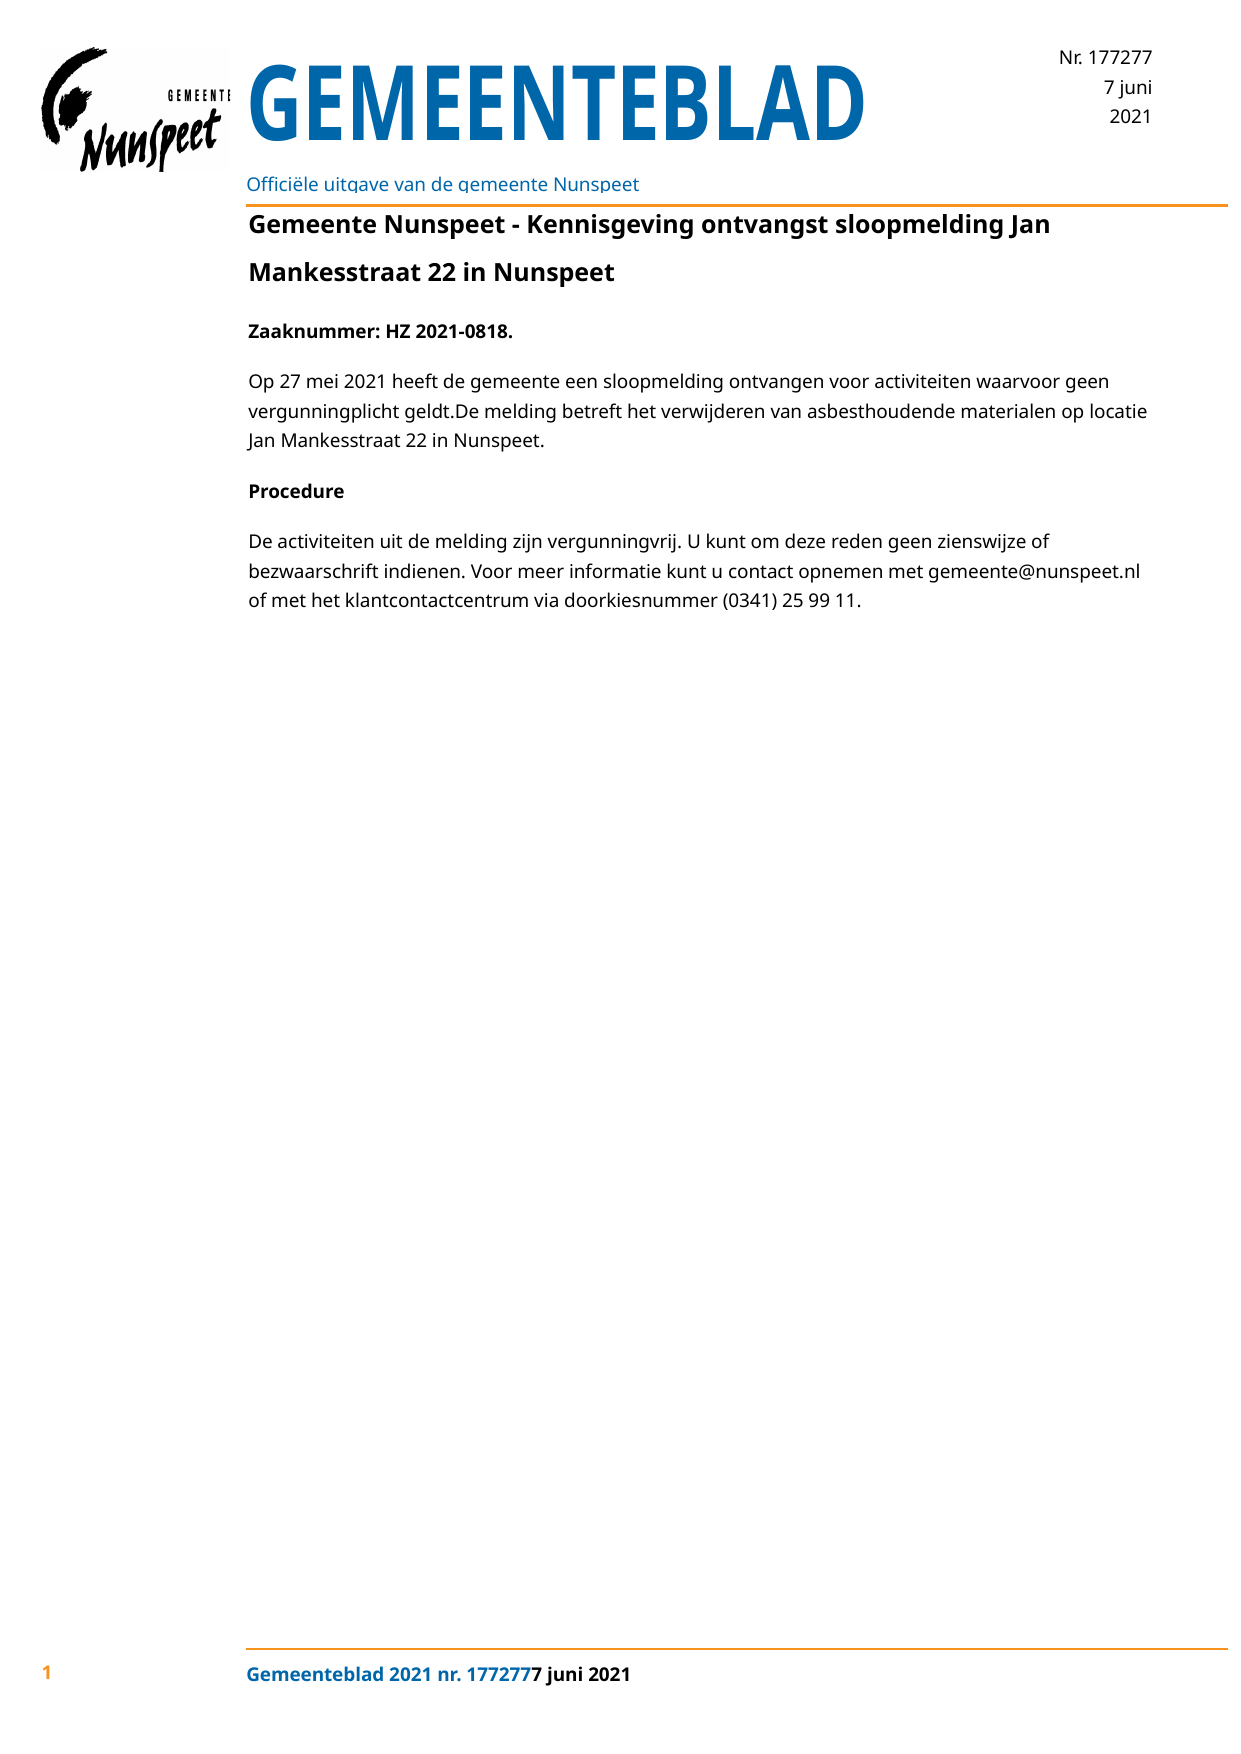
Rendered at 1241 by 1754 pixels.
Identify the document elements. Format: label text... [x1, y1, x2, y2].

text Procedure [248, 478, 1152, 504]
picture [41, 47, 231, 172]
text Zaaknummer: HZ 2021-0818. [248, 318, 1152, 344]
text Gemeente Nunspeet - Kennisgeving ontvangst sloopmelding Jan Mankesstraat 22 in Nunspeet [248, 207, 1152, 288]
text De activiteiten uit de melding zijn vergunningvrij. U kunt om deze reden geen zienswijze of bezwaarschrift indienen. Voor meer informatie kunt u contact opnemen met gemeente@nunspeet.nl of met het klantcontactcentrum via doorkiesnummer (0341) 25 99 11. [248, 528, 1152, 613]
text Op 27 mei 2021 heeft de gemeente een sloopmelding ontvangen voor activiteiten waarvoor geen vergunningplicht geldt.De melding betreft het verwijderen van asbesthoudende materialen op locatie Jan Mankesstraat 22 in Nunspeet. [248, 368, 1152, 453]
